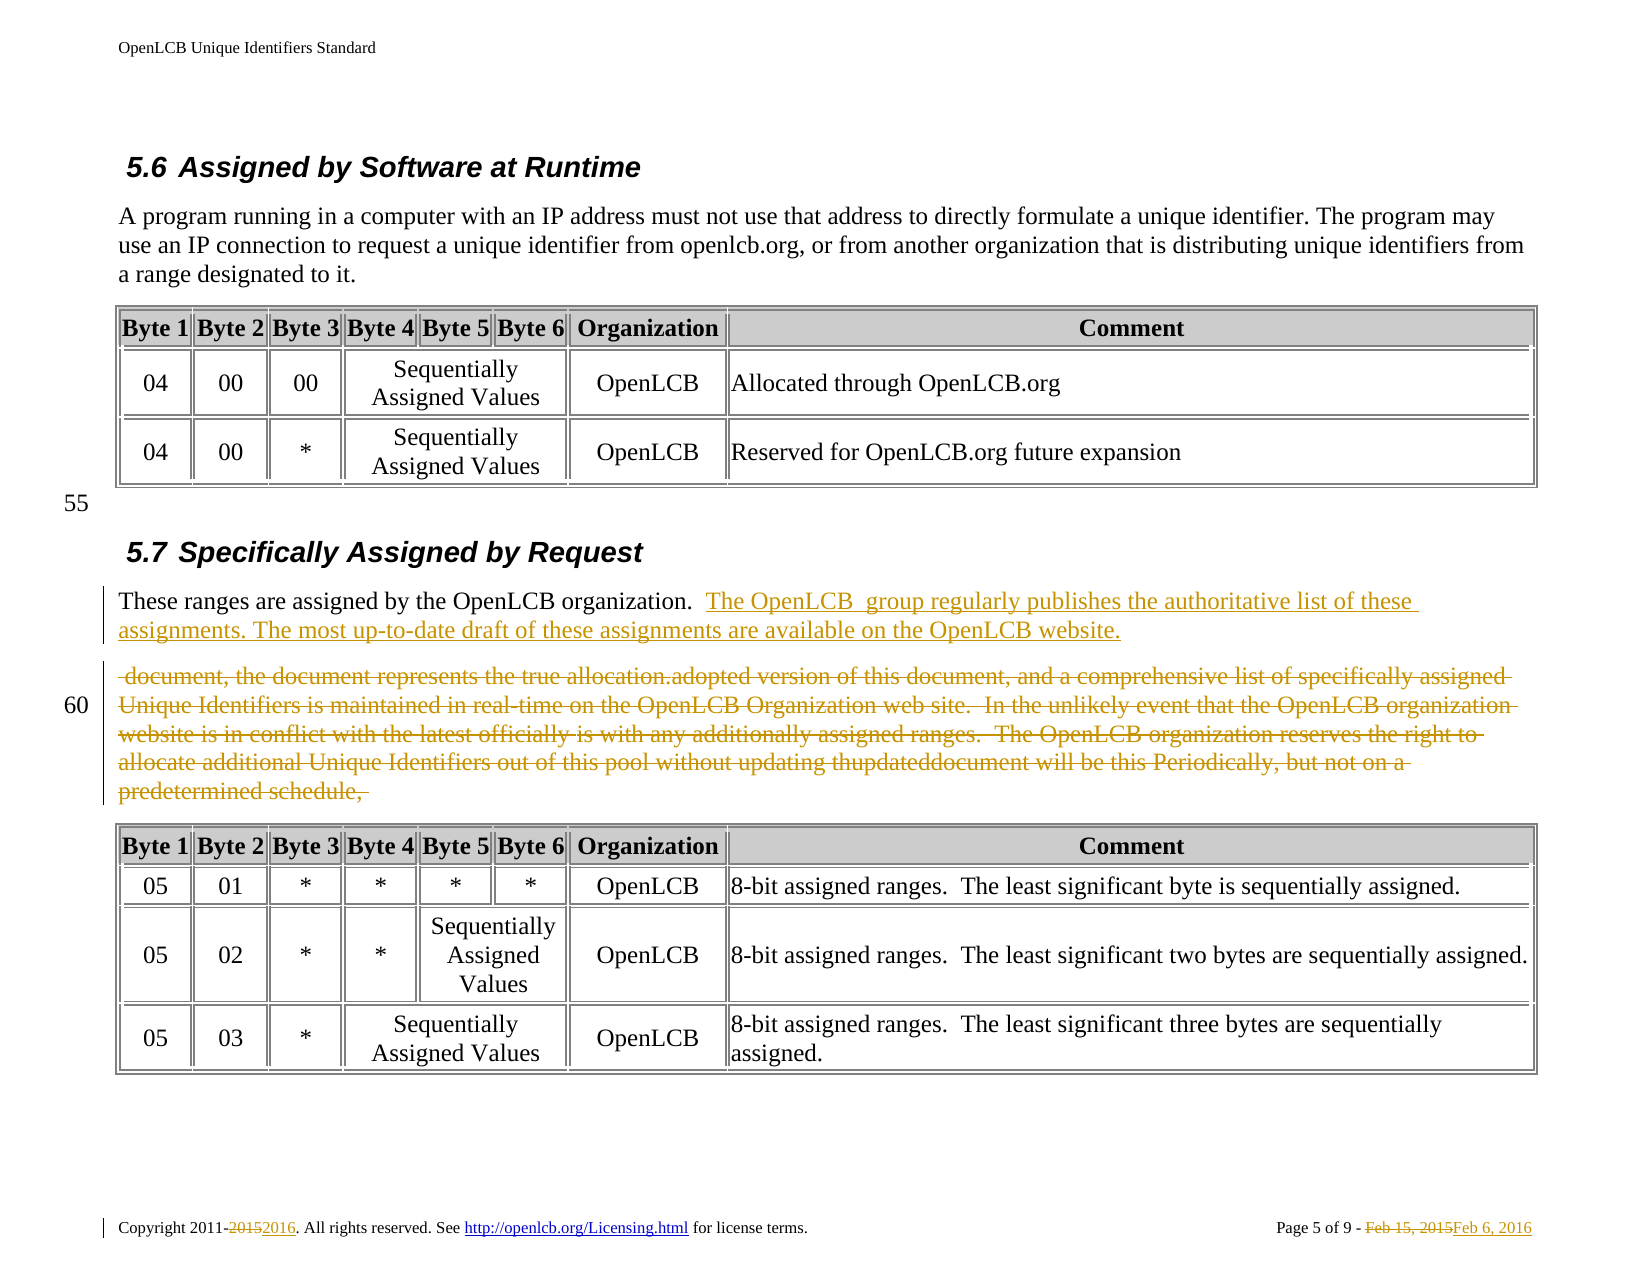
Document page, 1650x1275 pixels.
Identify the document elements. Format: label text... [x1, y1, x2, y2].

table_cell * [269, 414, 343, 483]
table_cell 03 [193, 1006, 268, 1069]
table_header Byte 3 [269, 825, 343, 863]
table_cell OpenLCB [571, 351, 725, 414]
table_header Byte 6 [493, 307, 568, 345]
table_cell * [346, 908, 415, 1001]
table_cell 8-bit assigned ranges. The least significant two bytes are sequentially assigned. [728, 903, 1535, 1001]
table_header Byte 2 [193, 311, 268, 345]
table_cell 01 [195, 868, 266, 903]
table_cell * [421, 868, 490, 903]
table_cell 8-bit assigned ranges. The least significant byte is sequentially assigned. [728, 863, 1535, 903]
table_header Byte 5 [418, 307, 493, 345]
table_cell 04 [118, 345, 192, 414]
table_header Byte 2 [193, 828, 268, 863]
subtitle Assigned by Software at Runtime [118, 150, 1532, 183]
table_header Organization [568, 825, 727, 863]
table_header Byte 1 [121, 311, 192, 345]
table_cell 8-bit assigned ranges. The least significant three bytes are sequentially assigned. [728, 1001, 1535, 1069]
table_cell OpenLCB [568, 1001, 727, 1069]
table_cell OpenLCB [571, 908, 725, 1001]
table_cell 05 [118, 863, 192, 903]
table_header Byte 3 [269, 307, 343, 345]
table_cell * [346, 868, 415, 903]
table_cell Sequentially Assigned Values [343, 1001, 568, 1069]
table_cell * [271, 868, 340, 903]
text These ranges are assigned by the OpenLCB organization. The OpenLCB group regularly publishes the authoritative list of these assignments. The most up-to-date draft of these assignments are available on the OpenLCB website. [118, 586, 1532, 643]
table_cell 04 [118, 414, 192, 483]
table_header Comment [728, 828, 1533, 863]
table_cell 05 [118, 903, 192, 1001]
table_header Organization [568, 307, 727, 345]
table_header Byte 6 [493, 825, 568, 863]
table_cell Allocated through OpenLCB.org [728, 345, 1535, 414]
table_cell Sequentially Assigned Values [421, 908, 565, 1001]
table_cell 00 [193, 420, 268, 483]
table_cell 00 [195, 351, 266, 414]
table_cell Reserved for OpenLCB.org future expansion [728, 414, 1535, 483]
table_cell 05 [118, 1001, 192, 1069]
table_header Byte 4 [343, 825, 418, 863]
table_cell 00 [271, 351, 340, 414]
table_header Byte 5 [418, 825, 493, 863]
table_cell Sequentially Assigned Values [346, 351, 565, 414]
table_cell 02 [195, 908, 266, 1001]
table_cell * [269, 1001, 343, 1069]
table_cell OpenLCB [568, 414, 727, 483]
table_cell Sequentially Assigned Values [343, 414, 568, 483]
table_header Byte 1 [121, 828, 192, 863]
table_header Comment [728, 311, 1533, 345]
text A program running in a computer with an IP address must not use that address to directly formulate a unique identifier. The program may use an IP connection to request a unique identifier from openlcb.org, or from another organization that is distributing unique identifiers from a range designated to it. [118, 201, 1532, 287]
subtitle Specifically Assigned by Request [118, 535, 1532, 568]
table_cell OpenLCB [571, 868, 725, 903]
table_header Byte 4 [343, 307, 418, 345]
table_cell * [271, 908, 340, 1001]
table_cell * [496, 868, 565, 903]
